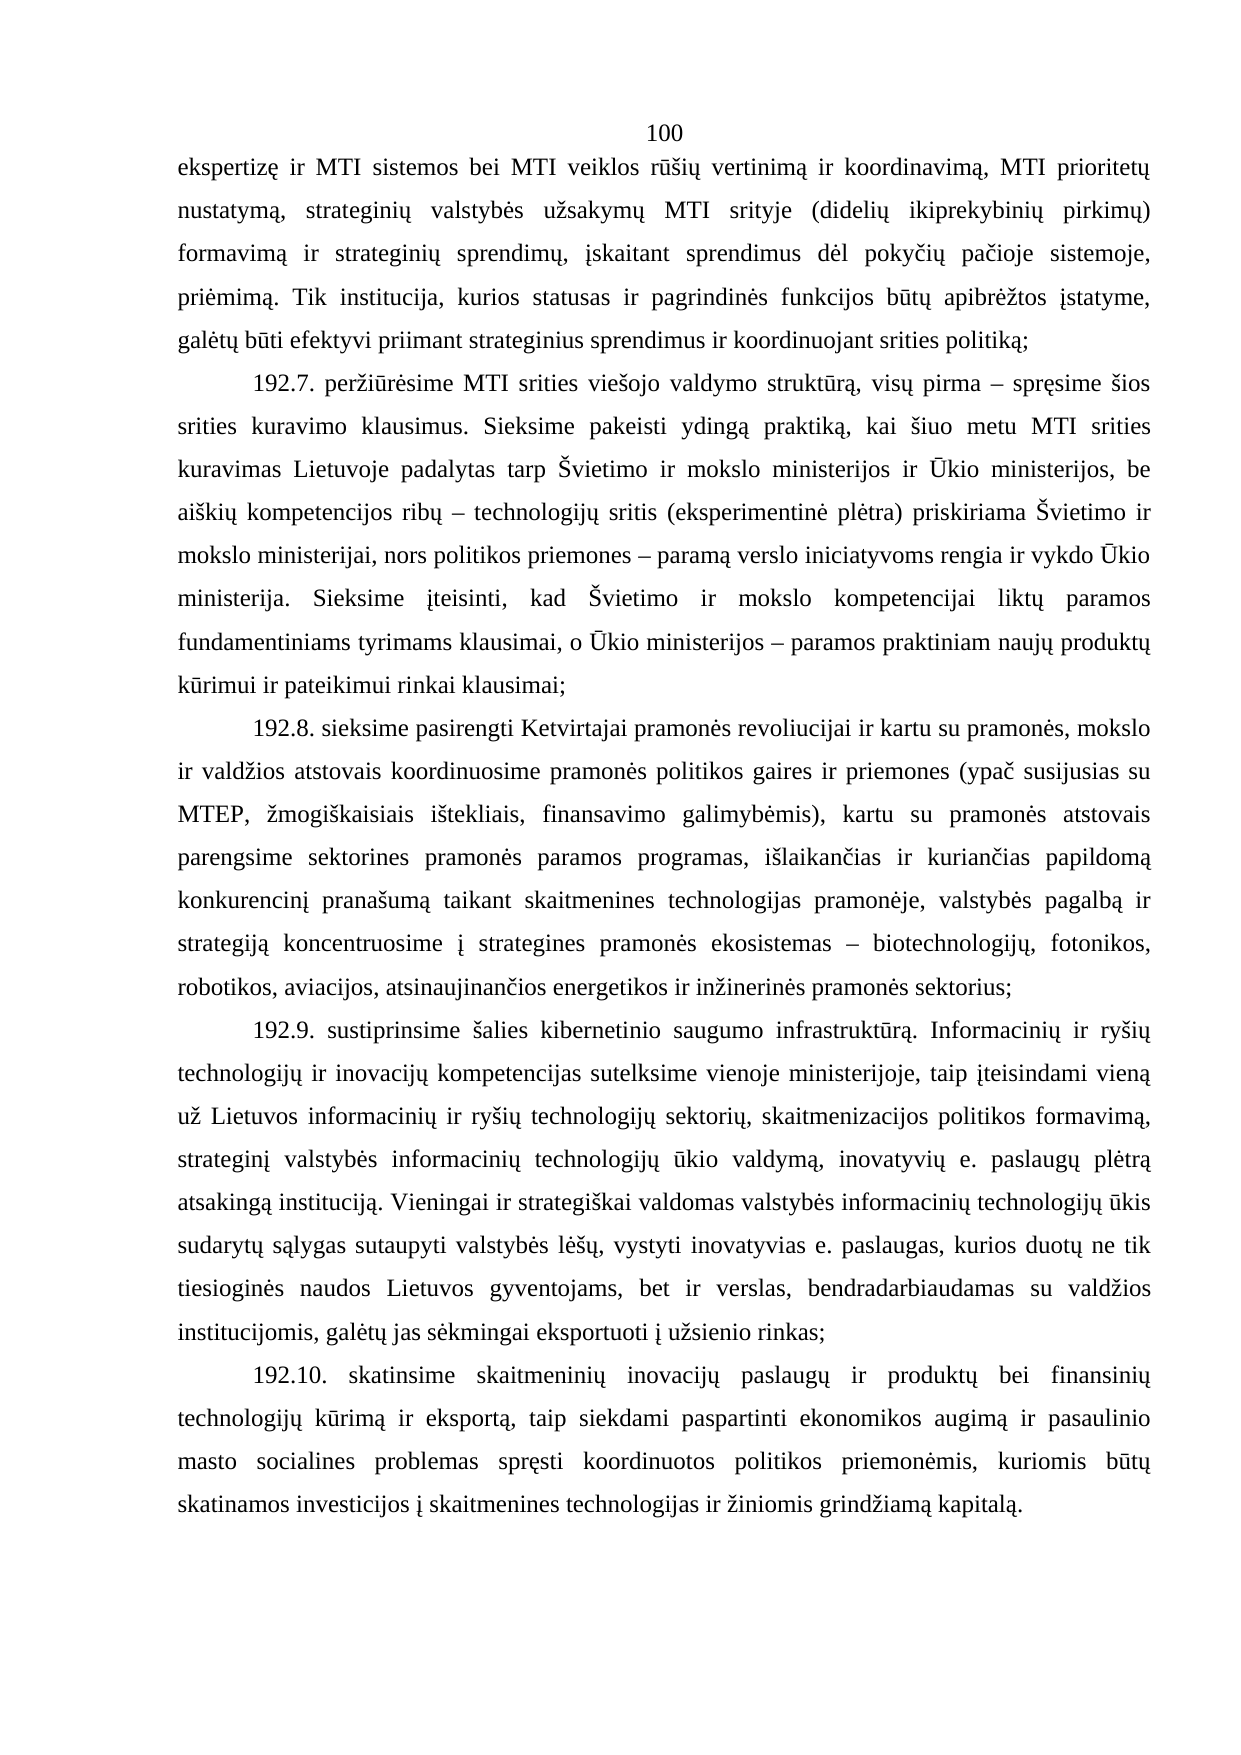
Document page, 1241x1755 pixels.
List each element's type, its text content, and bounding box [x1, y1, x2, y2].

text 192.9. sustiprinsime šalies kibernetinio saugumo infrastruktūrą. Informacinių ir ryšių technologijų ir inovacijų kompetencijas sutelksime vienoje ministerijoje, taip įteisindami vieną už Lietuvos informacinių ir ryšių technologijų sektorių, skaitmenizacijos politikos formavimą, strateginį valstybės informacinių technologijų ūkio valdymą, inovatyvių e. paslaugų plėtrą atsakingą instituciją. Vieningai ir strategiškai valdomas valstybės informacinių technologijų ūkis sudarytų sąlygas sutaupyti valstybės lėšų, vystyti inovatyvias e. paslaugas, kurios duotų ne tik tiesioginės naudos Lietuvos gyventojams, bet ir verslas, bendradarbiaudamas su valdžios institucijomis, galėtų jas sėkmingai eksportuoti į užsienio rinkas; [177, 1015, 1152, 1345]
text ekspertizę ir MTI sistemos bei MTI veiklos rūšių vertinimą ir koordinavimą, MTI prioritetų nustatymą, strateginių valstybės užsakymų MTI srityje (didelių ikiprekybinių pirkimų) formavimą ir strateginių sprendimų, įskaitant sprendimus dėl pokyčių pačioje sistemoje, priėmimą. Tik institucija, kurios statusas ir pagrindinės funkcijos būtų apibrėžtos įstatyme, galėtų būti efektyvi priimant strateginius sprendimus ir koordinuojant srities politiką; [177, 152, 1152, 353]
text 192.7. peržiūrėsime MTI srities viešojo valdymo struktūrą, visų pirma – spręsime šios srities kuravimo klausimus. Sieksime pakeisti ydingą praktiką, kai šiuo metu MTI srities kuravimas Lietuvoje padalytas tarp Švietimo ir mokslo ministerijos ir Ūkio ministerijos, be aiškių kompetencijos ribų – technologijų sritis (eksperimentinė plėtra) priskiriama Švietimo ir mokslo ministerijai, nors politikos priemones – paramą verslo iniciatyvoms rengia ir vykdo Ūkio ministerija. Sieksime įteisinti, kad Švietimo ir mokslo kompetencijai liktų paramos fundamentiniams tyrimams klausimai, o Ūkio ministerijos – paramos praktiniam naujų produktų kūrimui ir pateikimui rinkai klausimai; [177, 368, 1152, 698]
text 192.10. skatinsime skaitmeninių inovacijų paslaugų ir produktų bei finansinių technologijų kūrimą ir eksportą, taip siekdami paspartinti ekonomikos augimą ir pasaulinio masto socialines problemas spręsti koordinuotos politikos priemonėmis, kuriomis būtų skatinamos investicijos į skaitmenines technologijas ir žiniomis grindžiamą kapitalą. [177, 1360, 1152, 1518]
text 192.8. sieksime pasirengti Ketvirtajai pramonės revoliucijai ir kartu su pramonės, mokslo ir valdžios atstovais koordinuosime pramonės politikos gaires ir priemones (ypač susijusias su MTEP, žmogiškaisiais ištekliais, finansavimo galimybėmis), kartu su pramonės atstovais parengsime sektorines pramonės paramos programas, išlaikančias ir kuriančias papildomą konkurencinį pranašumą taikant skaitmenines technologijas pramonėje, valstybės pagalbą ir strategiją koncentruosime į strategines pramonės ekosistemas – biotechnologijų, fotonikos, robotikos, aviacijos, atsinaujinančios energetikos ir inžinerinės pramonės sektorius; [177, 713, 1152, 1000]
